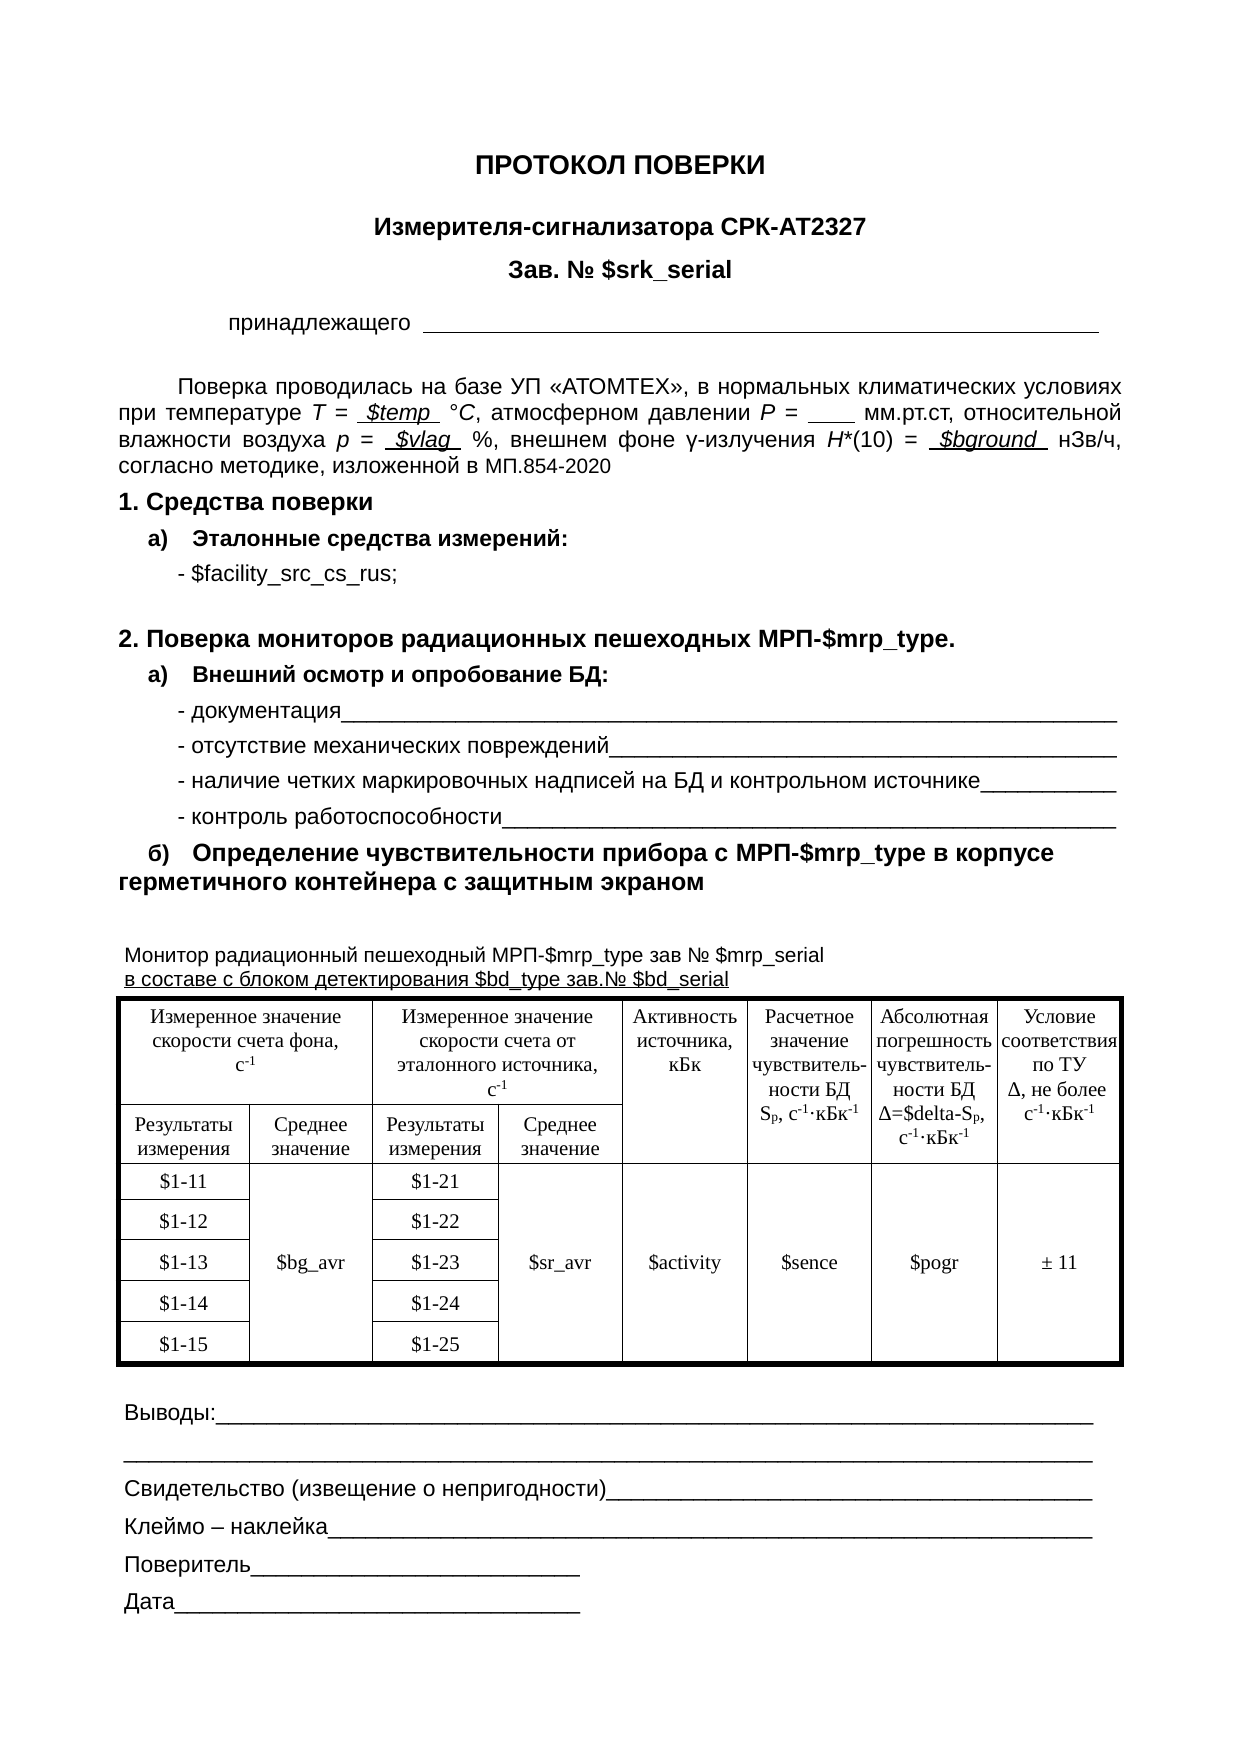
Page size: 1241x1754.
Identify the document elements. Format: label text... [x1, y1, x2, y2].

table_cell $activity [623, 1164, 747, 1361]
text Зав. № $srk_serial [118, 255, 1122, 284]
table_cell Условие соответствия по ТУ Δ, не более с-1·кБк-1 [998, 1001, 1119, 1163]
text - наличие четких маркировочных надписей на БД и контрольном источнике [118, 767, 1122, 794]
text 2. Поверка мониторов радиационных пешеходных МРП-$mrp_type. [118, 624, 1122, 652]
table_cell Результаты измерения [373, 1105, 498, 1163]
text - отсутствие механических повреждений [118, 732, 1122, 758]
text Измерипринадлежащего . . [118, 307, 1122, 336]
table_cell Среднее значение [250, 1105, 372, 1163]
table_cell $1-22 [373, 1200, 498, 1239]
table_header Монитор радиационный пешеходный МРП-$mrp_type зав № $mrp_serial в составе с блоком детектирования $bd_type зав.№ $bd_serial [118, 937, 1122, 996]
table_cell Измеренное значение скорости счета фона, с-1 [121, 1001, 372, 1103]
table_cell Результаты измерения [121, 1105, 249, 1163]
text б) Определение чувствительности прибора с МРП-$mrp_type в корпусе герметичного контейнера с защитным экраном [118, 838, 1122, 895]
table_cell Среднее значение [499, 1105, 622, 1163]
text Поверка проводилась на базе УП «АТОМТЕХ», в нормальных климатических условиях при температуре Т = $temp °С, атмосферном давлении Р = мм.рт.ст, относительной влажности воздуха р = $vlag %, внешнем фоне γ-излучения H*(10) = $bground нЗв/ч, согласно методике, изложенной в МП.854-2020 [118, 373, 1122, 478]
table_cell $1-21 [373, 1164, 498, 1198]
table_cell Абсолютная погрешность чувствитель-ности БД Δ=$delta-Sp, с-1·кБк-1 [872, 1001, 997, 1163]
table_cell $1-11 [121, 1164, 249, 1198]
text 1. Средства поверки [118, 487, 1122, 516]
table_cell $pogr [872, 1164, 997, 1361]
table_cell $sr_avr [499, 1164, 622, 1361]
table_cell $1-14 [121, 1281, 249, 1321]
table_cell Расчетное значение чувствитель-ности БД Sp, с-1·кБк-1 [748, 1001, 871, 1163]
table_cell Поверитель [118, 1545, 1122, 1583]
text Измерителя-сигнализатора СРК-АТ2327 [118, 212, 1122, 241]
text - $facility_src_cs_rus; [118, 560, 1122, 587]
text ПРОТОКОЛ ПОВЕРКИ [118, 149, 1122, 181]
text а) Внешний осмотр и опробование БД: [118, 661, 1122, 688]
table_cell [118, 1431, 1122, 1469]
table_cell $1-24 [373, 1281, 498, 1321]
text - документация [118, 697, 1122, 723]
table_cell Активность источника, кБк [623, 1001, 747, 1163]
text а) Эталонные средства измерений: [118, 525, 1122, 551]
table_header Выводы: [118, 1394, 1122, 1431]
table_cell $sence [748, 1164, 871, 1361]
table_cell ± 11 [998, 1164, 1119, 1361]
text - контроль работоспособности [118, 803, 1122, 829]
table_cell $1-15 [121, 1322, 249, 1361]
table_cell $1-13 [121, 1240, 249, 1280]
table_cell $bg_avr [250, 1164, 372, 1361]
table_cell Дата [118, 1583, 1122, 1620]
table_cell $1-25 [373, 1322, 498, 1361]
table_cell Измеренное значение скорости счета от эталонного источника, с-1 [373, 1001, 622, 1103]
table_cell $1-12 [121, 1200, 249, 1239]
table_cell Клеймо – наклейка [118, 1507, 1122, 1545]
table_cell $1-23 [373, 1240, 498, 1280]
table_cell Свидетельство (извещение о непригодности) [118, 1469, 1122, 1507]
